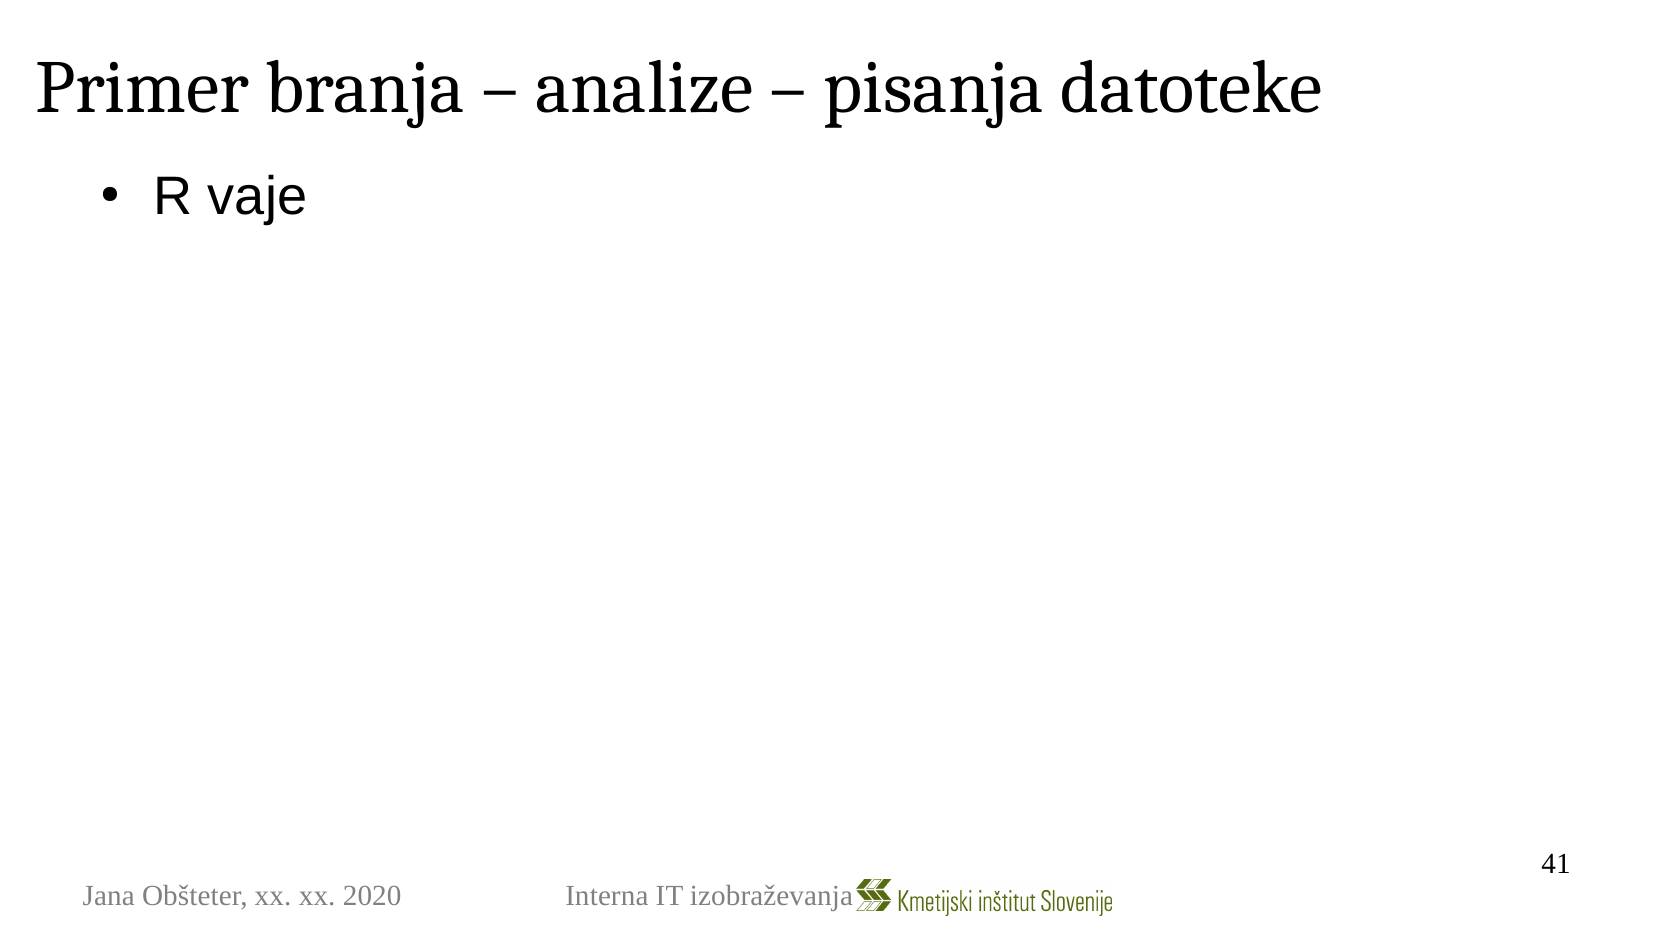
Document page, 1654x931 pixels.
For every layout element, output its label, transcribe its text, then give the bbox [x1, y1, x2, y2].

picture [856, 879, 1112, 916]
title Primer branja – analize – pisanja datoteke [35, 21, 1524, 154]
list R vaje [82, 165, 1642, 827]
